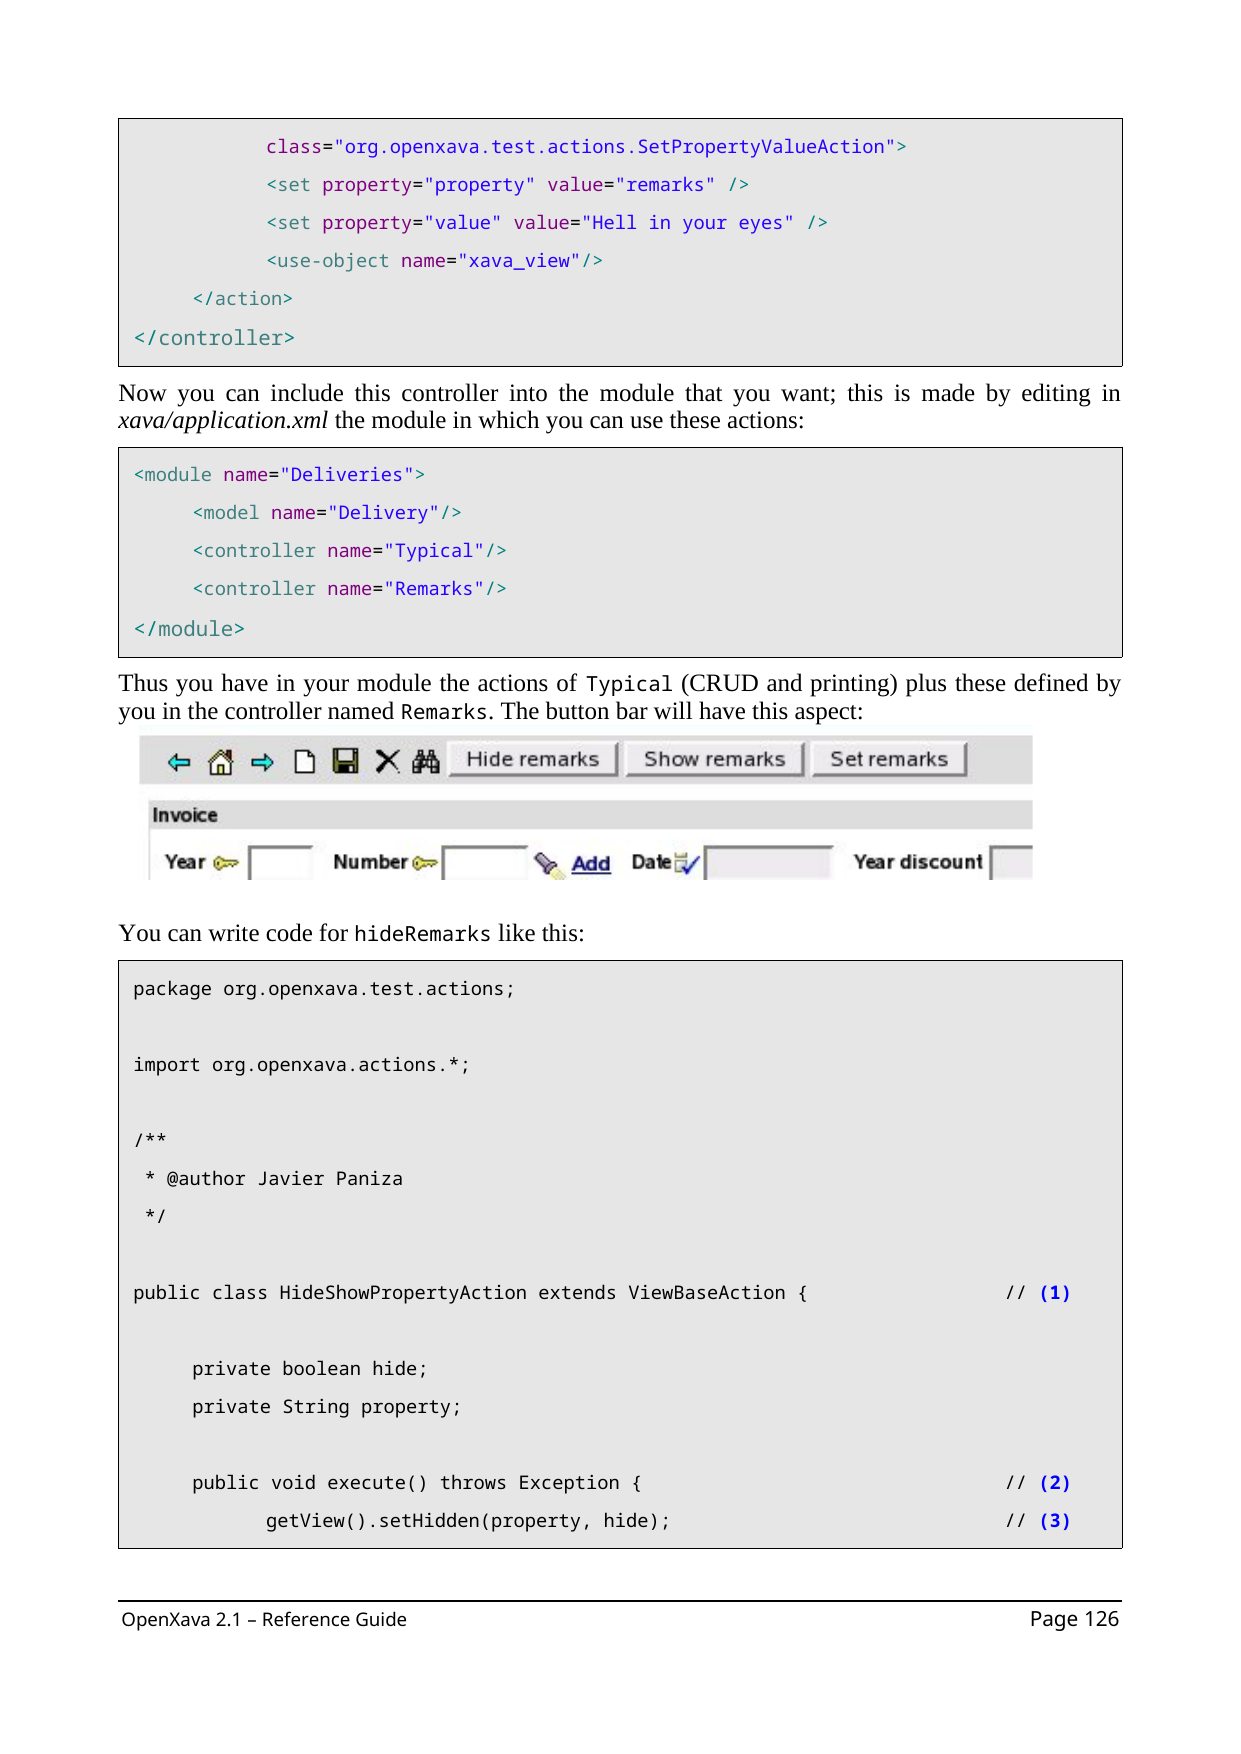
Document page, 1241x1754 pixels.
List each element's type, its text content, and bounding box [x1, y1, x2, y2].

text </module> [119, 599, 1122, 657]
text private boolean hide; [119, 1340, 1122, 1378]
text public void execute() throws Exception { // (2) [119, 1454, 1122, 1492]
text <use-object name="xava_view"/> [119, 232, 1122, 270]
text public class HideShowPropertyAction extends ViewBaseAction { // (1) [119, 1264, 1122, 1302]
text <set property="property" value="remarks" /> [119, 156, 1122, 194]
text /** [119, 1112, 1122, 1150]
text <controller name="Typical"/> [119, 523, 1122, 561]
text <model name="Delivery"/> [119, 485, 1122, 523]
text class="org.openxava.test.actions.SetPropertyValueAction"> [119, 119, 1122, 156]
text import org.openxava.actions.*; [119, 1036, 1122, 1074]
text <module name="Deliveries"> [119, 448, 1122, 485]
text Thus you have in your module the actions of Typical (CRUD and printing) plus these defined by you in the controller named Remarks. The button bar will have this aspect: [118, 669, 1122, 726]
text getView().setHidden(property, hide); // (3) [119, 1492, 1122, 1548]
text You can write code for hideRemarks like this: [118, 919, 1122, 948]
text Now you can include this controller into the module that you want; this is made by editing in xava/application.xml the module in which you can use these actions: [118, 379, 1122, 434]
text package org.openxava.test.actions; [119, 961, 1122, 998]
text */ [119, 1188, 1122, 1226]
picture [138, 725, 1033, 880]
text <controller name="Remarks"/> [119, 561, 1122, 599]
text </controller> [119, 308, 1122, 366]
text private String property; [119, 1378, 1122, 1416]
text * @author Javier Paniza [119, 1150, 1122, 1188]
text </action> [119, 270, 1122, 308]
text <set property="value" value="Hell in your eyes" /> [119, 194, 1122, 232]
